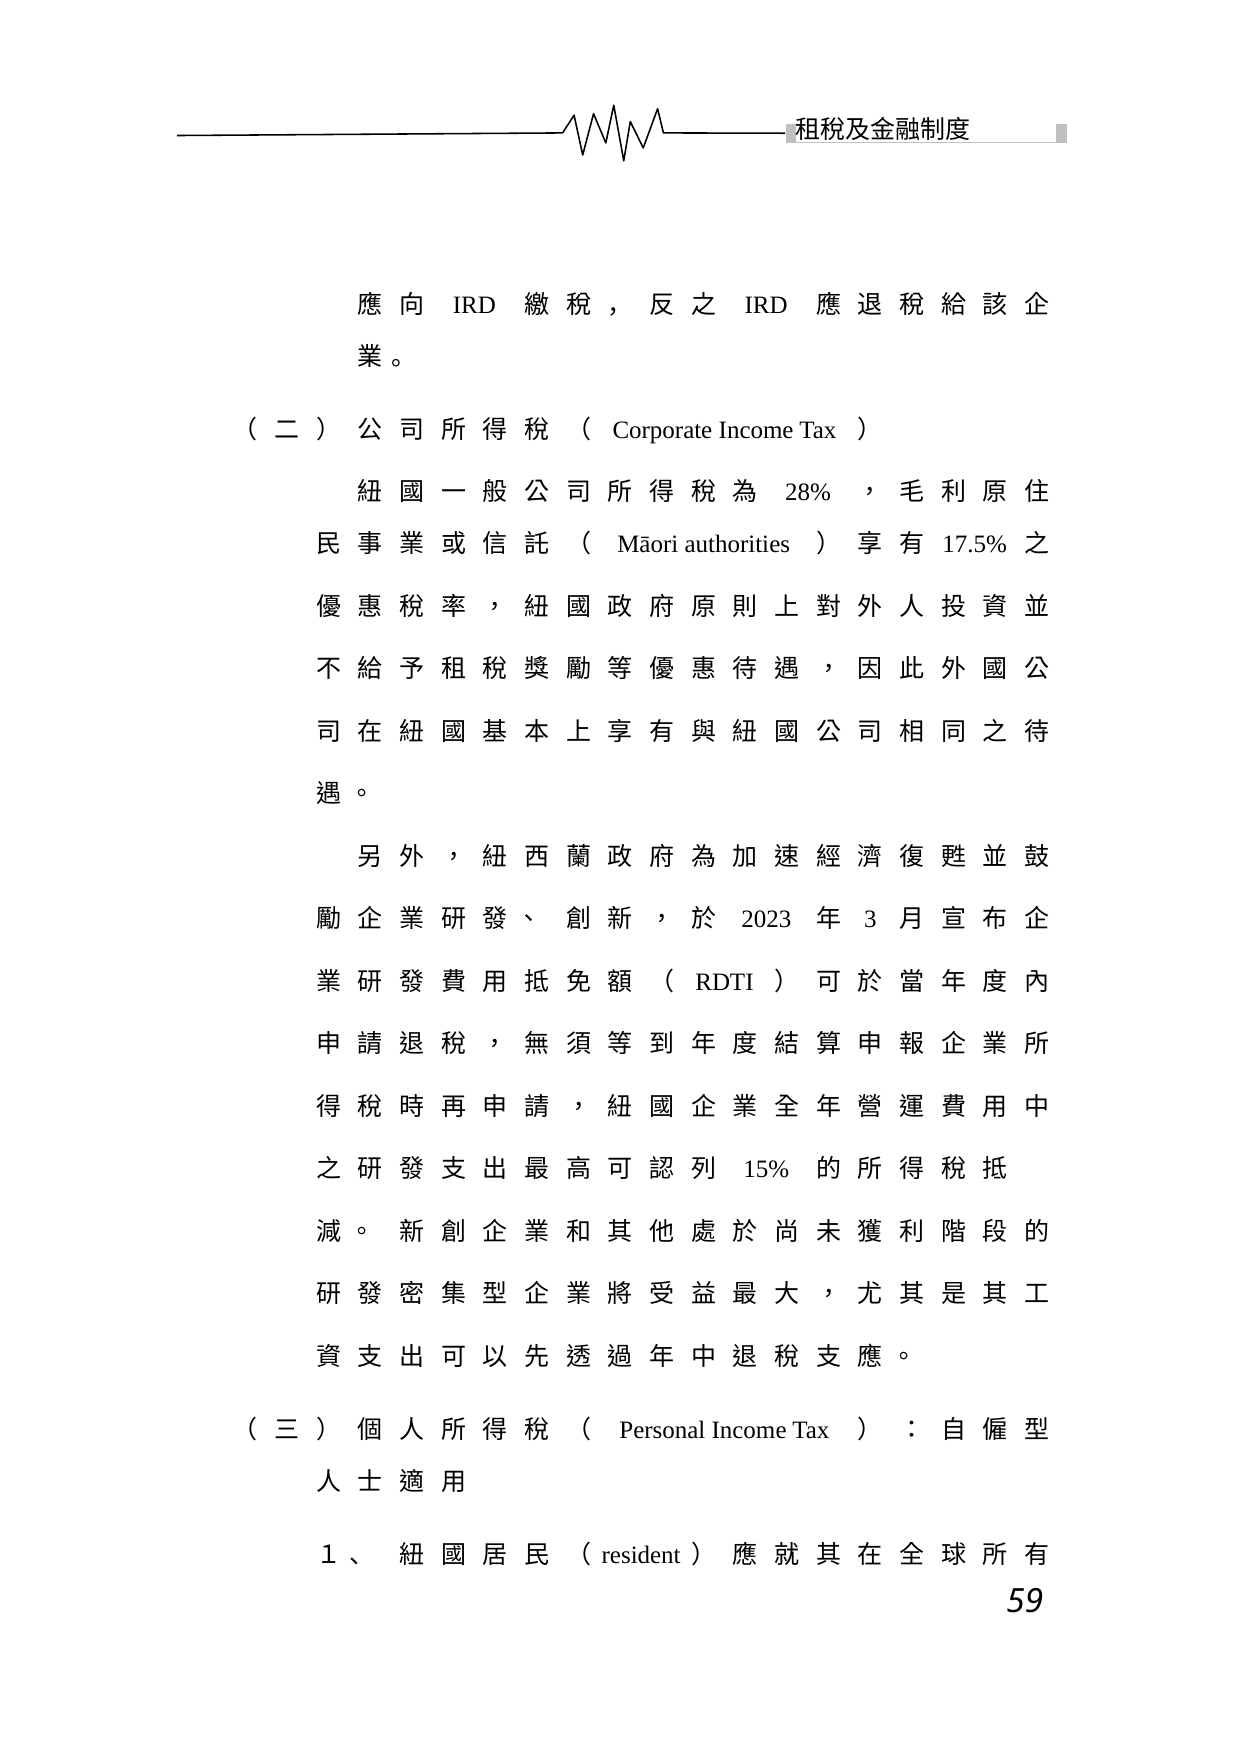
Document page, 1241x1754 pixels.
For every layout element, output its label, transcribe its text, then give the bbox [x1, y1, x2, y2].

text 應向IRD繳稅，反之IRD應退稅給該企業。 [281, 250, 1058, 375]
text 紐國一般公司所得稅為28%，毛利原住民事業或信託（Māori authorities）享有17.5%之優惠稅率，紐國政府原則上對外人投資並不給予租稅獎勵等優惠待遇，因此外國公司在紐國基本上享有與紐國公司相同之待遇。 [281, 438, 1058, 813]
text 另外，紐西蘭政府為加速經濟復甦並鼓勵企業研發、創新，於2023年3月宣布企業研發費用抵免額（RDTI）可於當年度內申請退稅，無須等到年度結算申報企業所得稅時再申請，紐國企業全年營運費用中之研發支出最高可認列15%的所得稅抵減。新創企業和其他處於尚未獲利階段的研發密集型企業將受益最大，尤其是其工資支出可以先透過年中退稅支應。 [281, 813, 1058, 1375]
text １、紐國居民（resident）應就其在全球所有 [281, 1500, 1058, 1563]
text （三）個人所得稅（Personal Income Tax）：自僱型人士適用 [207, 1375, 1058, 1500]
text （二）公司所得稅（Corporate Income Tax） [207, 375, 1058, 438]
